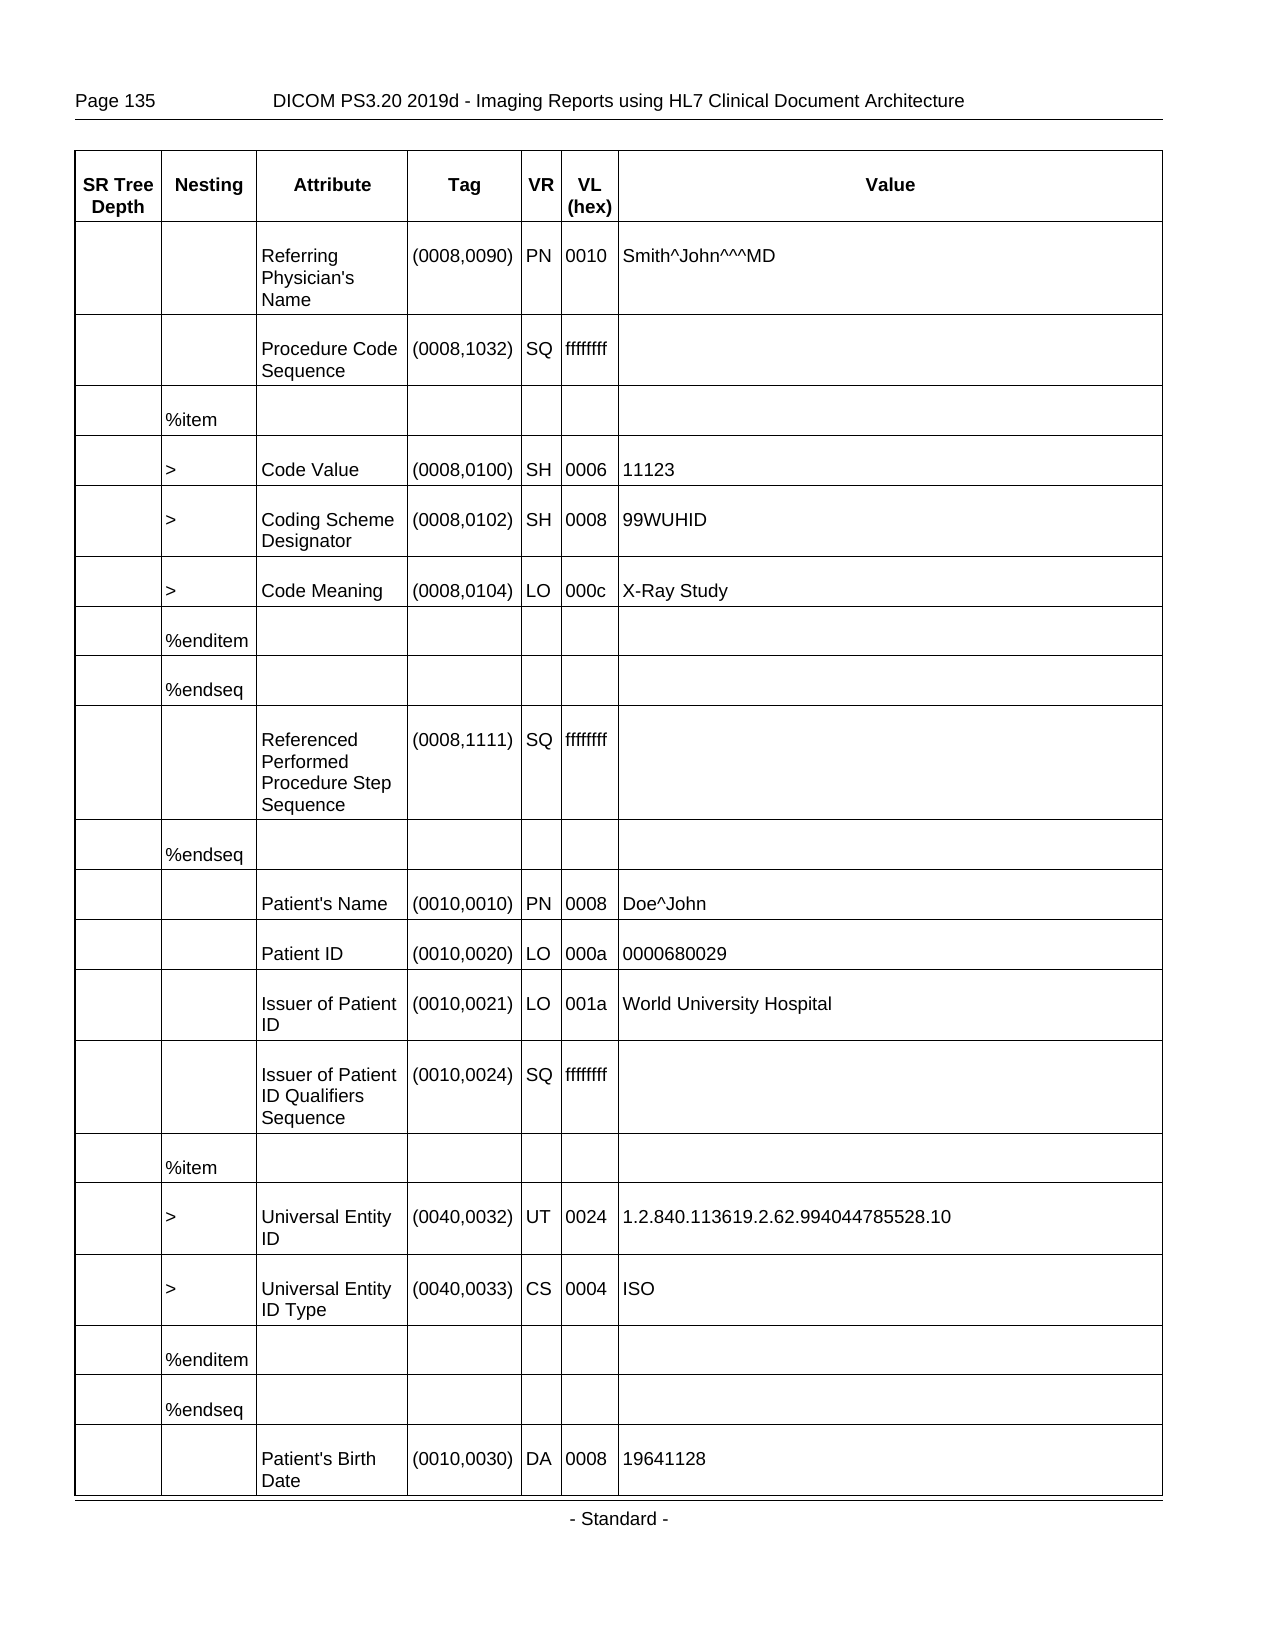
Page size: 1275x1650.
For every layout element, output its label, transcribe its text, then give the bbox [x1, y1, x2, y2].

table_cell %item [162, 386, 256, 435]
table_cell [257, 1375, 407, 1424]
table_cell Issuer of Patient ID Qualifiers Sequence [257, 1041, 407, 1132]
table_cell ISO [619, 1255, 1162, 1325]
table_cell [619, 386, 1162, 435]
table_cell [162, 920, 256, 968]
table_header VR [522, 151, 561, 221]
table_cell 0006 [562, 436, 618, 485]
table_cell [257, 607, 407, 655]
table_cell [408, 820, 521, 869]
table_header Nesting [162, 151, 256, 221]
table_cell [162, 222, 256, 314]
table_cell [162, 1425, 256, 1495]
table_cell (0008,1111) [408, 706, 521, 819]
table_header Value [619, 151, 1162, 221]
table_cell (0010,0024) [408, 1041, 521, 1132]
table_cell %endseq [162, 1375, 256, 1424]
table_cell Referring Physician's Name [257, 222, 407, 314]
table_cell > [162, 557, 256, 606]
table_cell 001a [562, 970, 618, 1040]
table_cell [76, 436, 161, 485]
table_cell 000c [562, 557, 618, 606]
table_header Tag [408, 151, 521, 221]
table_cell [562, 1375, 618, 1424]
table_cell (0010,0021) [408, 970, 521, 1040]
table_cell SQ [522, 315, 561, 385]
table_cell 0010 [562, 222, 618, 314]
table_cell 0008 [562, 870, 618, 919]
table_cell [408, 1134, 521, 1182]
table_cell %enditem [162, 1326, 256, 1374]
table_cell (0010,0010) [408, 870, 521, 919]
table_cell CS [522, 1255, 561, 1325]
table_cell World University Hospital [619, 970, 1162, 1040]
table_cell [522, 1326, 561, 1374]
table_cell Code Meaning [257, 557, 407, 606]
table_cell [76, 1041, 161, 1132]
table_cell (0010,0030) [408, 1425, 521, 1495]
table_cell [562, 1134, 618, 1182]
table_cell 0008 [562, 1425, 618, 1495]
table_cell PN [522, 870, 561, 919]
table_cell [522, 820, 561, 869]
table_cell [76, 656, 161, 705]
table_cell ffffffff [562, 706, 618, 819]
table_cell > [162, 486, 256, 556]
table_cell [522, 386, 561, 435]
table_cell 1.2.840.113619.2.62.994044785528.10 [619, 1183, 1162, 1253]
table_cell [76, 706, 161, 819]
table_cell [257, 386, 407, 435]
table_cell Issuer of Patient ID [257, 970, 407, 1040]
table_cell [619, 656, 1162, 705]
table_cell Code Value [257, 436, 407, 485]
table_cell [76, 1375, 161, 1424]
table_cell %endseq [162, 820, 256, 869]
table_cell [522, 656, 561, 705]
table_cell X-Ray Study [619, 557, 1162, 606]
table_cell [76, 970, 161, 1040]
table_cell 000a [562, 920, 618, 968]
table_cell PN [522, 222, 561, 314]
table_cell 0008 [562, 486, 618, 556]
table_cell [257, 656, 407, 705]
table_cell ffffffff [562, 315, 618, 385]
table_cell Coding Scheme Designator [257, 486, 407, 556]
table_cell [162, 1041, 256, 1132]
table_cell [76, 1425, 161, 1495]
table_cell LO [522, 557, 561, 606]
table_cell [76, 820, 161, 869]
table_cell [76, 607, 161, 655]
table_cell [619, 706, 1162, 819]
table_cell (0008,0090) [408, 222, 521, 314]
table_cell Universal Entity ID [257, 1183, 407, 1253]
table_cell [76, 557, 161, 606]
table_cell 99WUHID [619, 486, 1162, 556]
table_header Attribute [257, 151, 407, 221]
table_cell [76, 486, 161, 556]
table_cell Patient ID [257, 920, 407, 968]
table_cell [619, 1326, 1162, 1374]
table_cell LO [522, 920, 561, 968]
table_cell [408, 1375, 521, 1424]
table_cell [257, 1134, 407, 1182]
table_cell [76, 1326, 161, 1374]
table_cell [619, 607, 1162, 655]
table_header VL (hex) [562, 151, 618, 221]
table_cell [408, 656, 521, 705]
table_cell [562, 656, 618, 705]
table_cell [76, 222, 161, 314]
table_cell (0008,0104) [408, 557, 521, 606]
table_cell [76, 1183, 161, 1253]
table_cell Doe^John [619, 870, 1162, 919]
table_cell [76, 870, 161, 919]
table_cell %item [162, 1134, 256, 1182]
table_cell [562, 1326, 618, 1374]
table_cell Referenced Performed Procedure Step Sequence [257, 706, 407, 819]
table_cell %endseq [162, 656, 256, 705]
table_cell [619, 1041, 1162, 1132]
table_cell SH [522, 436, 561, 485]
table_cell (0040,0032) [408, 1183, 521, 1253]
table_cell ffffffff [562, 1041, 618, 1132]
table_cell > [162, 436, 256, 485]
table_cell [562, 386, 618, 435]
table_cell [619, 1134, 1162, 1182]
table_cell [257, 820, 407, 869]
table_cell > [162, 1183, 256, 1253]
table_cell [522, 1375, 561, 1424]
table_cell 11123 [619, 436, 1162, 485]
table_cell [76, 386, 161, 435]
table_cell [162, 970, 256, 1040]
table_cell [408, 1326, 521, 1374]
table_cell [408, 607, 521, 655]
table_cell (0008,1032) [408, 315, 521, 385]
table_cell Universal Entity ID Type [257, 1255, 407, 1325]
table_cell [619, 315, 1162, 385]
table_cell [162, 706, 256, 819]
table_cell [162, 870, 256, 919]
table_cell (0010,0020) [408, 920, 521, 968]
table_cell SH [522, 486, 561, 556]
table_cell [562, 820, 618, 869]
table_cell > [162, 1255, 256, 1325]
table_cell Smith^John^^^MD [619, 222, 1162, 314]
table_cell [76, 315, 161, 385]
table_cell Patient's Name [257, 870, 407, 919]
table_cell [76, 1255, 161, 1325]
table_cell [562, 607, 618, 655]
table_cell %enditem [162, 607, 256, 655]
table_cell 0024 [562, 1183, 618, 1253]
table_cell [162, 315, 256, 385]
table_cell [76, 920, 161, 968]
table_cell [257, 1326, 407, 1374]
table_cell (0040,0033) [408, 1255, 521, 1325]
table_cell LO [522, 970, 561, 1040]
table_cell (0008,0102) [408, 486, 521, 556]
table_cell (0008,0100) [408, 436, 521, 485]
table_cell [522, 1134, 561, 1182]
table_cell [619, 1375, 1162, 1424]
table_cell [619, 820, 1162, 869]
table_cell DA [522, 1425, 561, 1495]
table_cell UT [522, 1183, 561, 1253]
table_cell SQ [522, 706, 561, 819]
table_cell [76, 1134, 161, 1182]
table_cell 19641128 [619, 1425, 1162, 1495]
table_cell 0004 [562, 1255, 618, 1325]
table_cell Patient's Birth Date [257, 1425, 407, 1495]
table_header SR Tree Depth [76, 151, 161, 221]
table_cell [408, 386, 521, 435]
table_cell SQ [522, 1041, 561, 1132]
table_cell Procedure Code Sequence [257, 315, 407, 385]
table_cell [522, 607, 561, 655]
table_cell 0000680029 [619, 920, 1162, 968]
